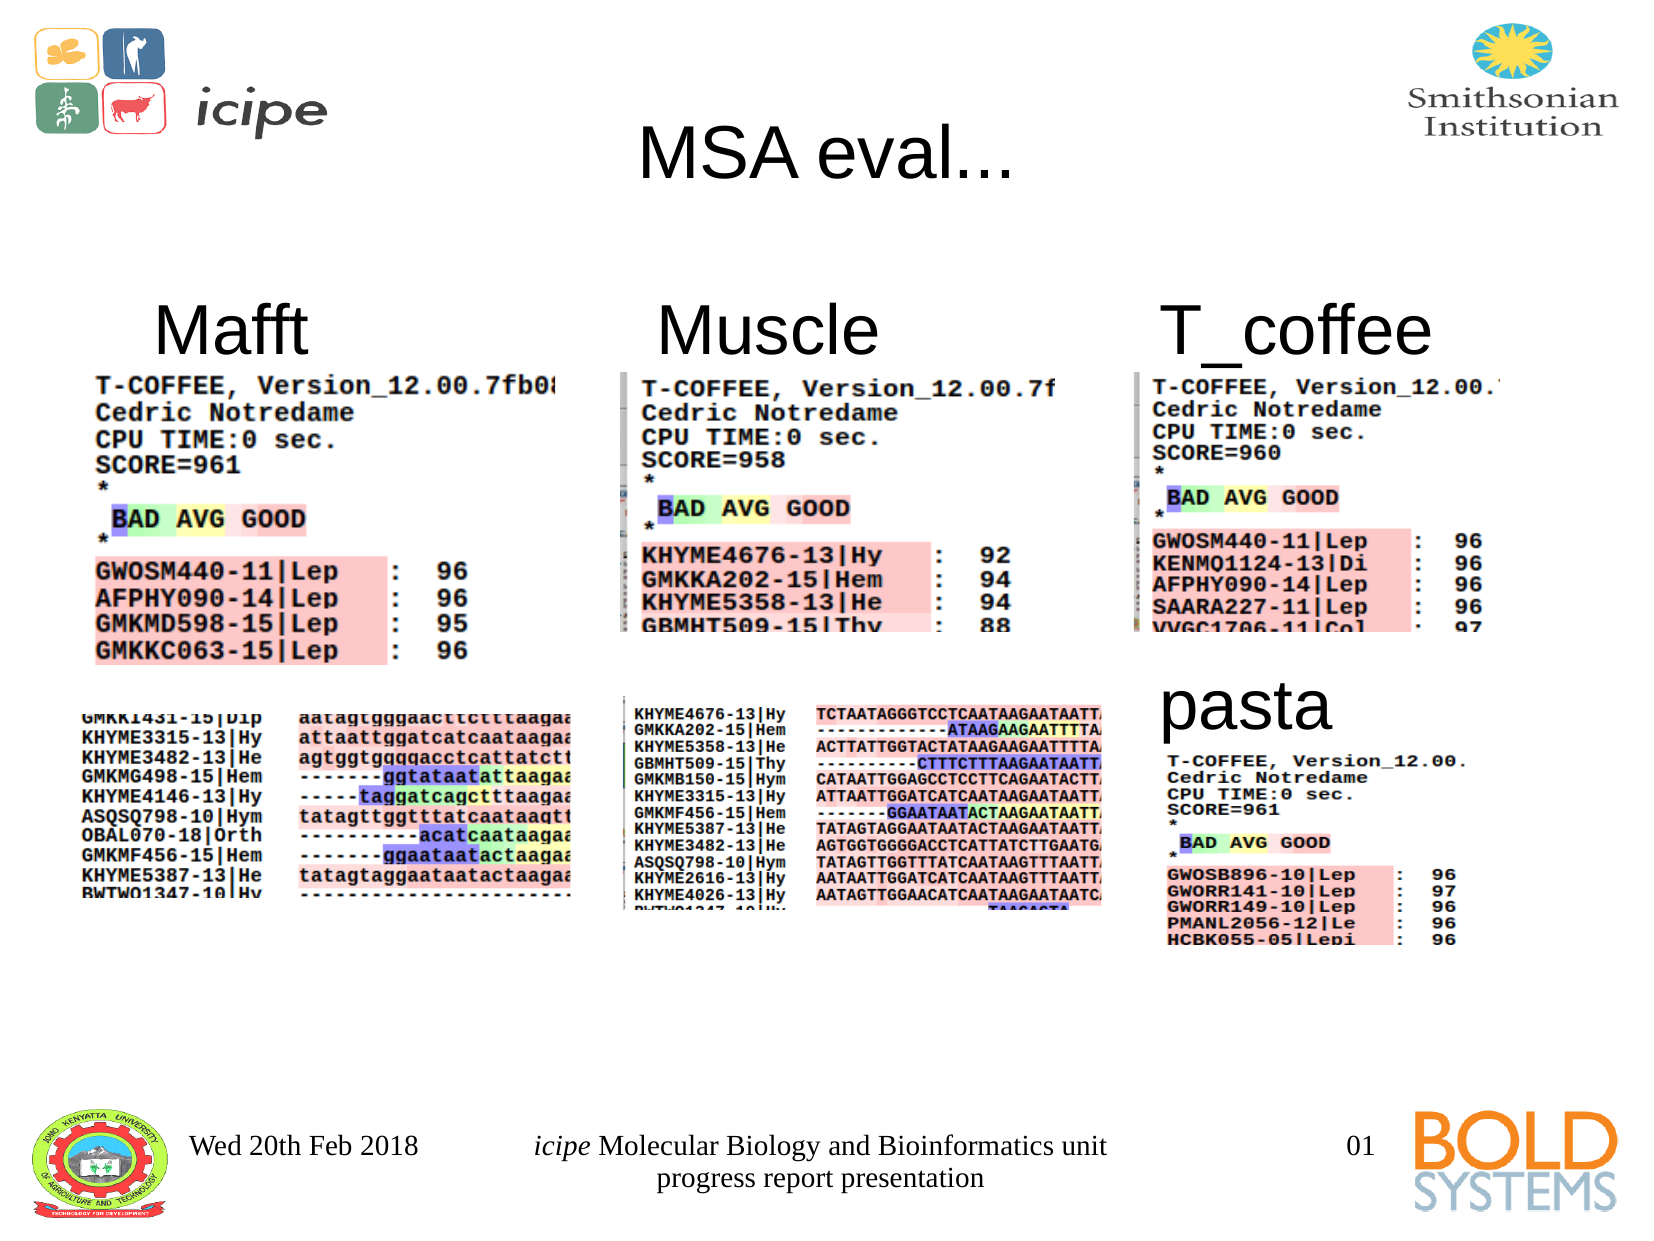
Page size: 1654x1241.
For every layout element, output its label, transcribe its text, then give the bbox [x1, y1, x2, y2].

picture [94, 366, 556, 665]
picture [1133, 372, 1501, 632]
picture [1415, 1110, 1619, 1216]
picture [1157, 748, 1465, 945]
list pasta [1088, 665, 1569, 1009]
picture [622, 696, 1102, 910]
list Muscle [585, 290, 1065, 634]
list T_coffee [1088, 290, 1569, 634]
picture [620, 372, 1055, 632]
list Mafft [82, 290, 562, 634]
picture [76, 714, 571, 898]
title MSA eval... [82, 49, 1571, 257]
